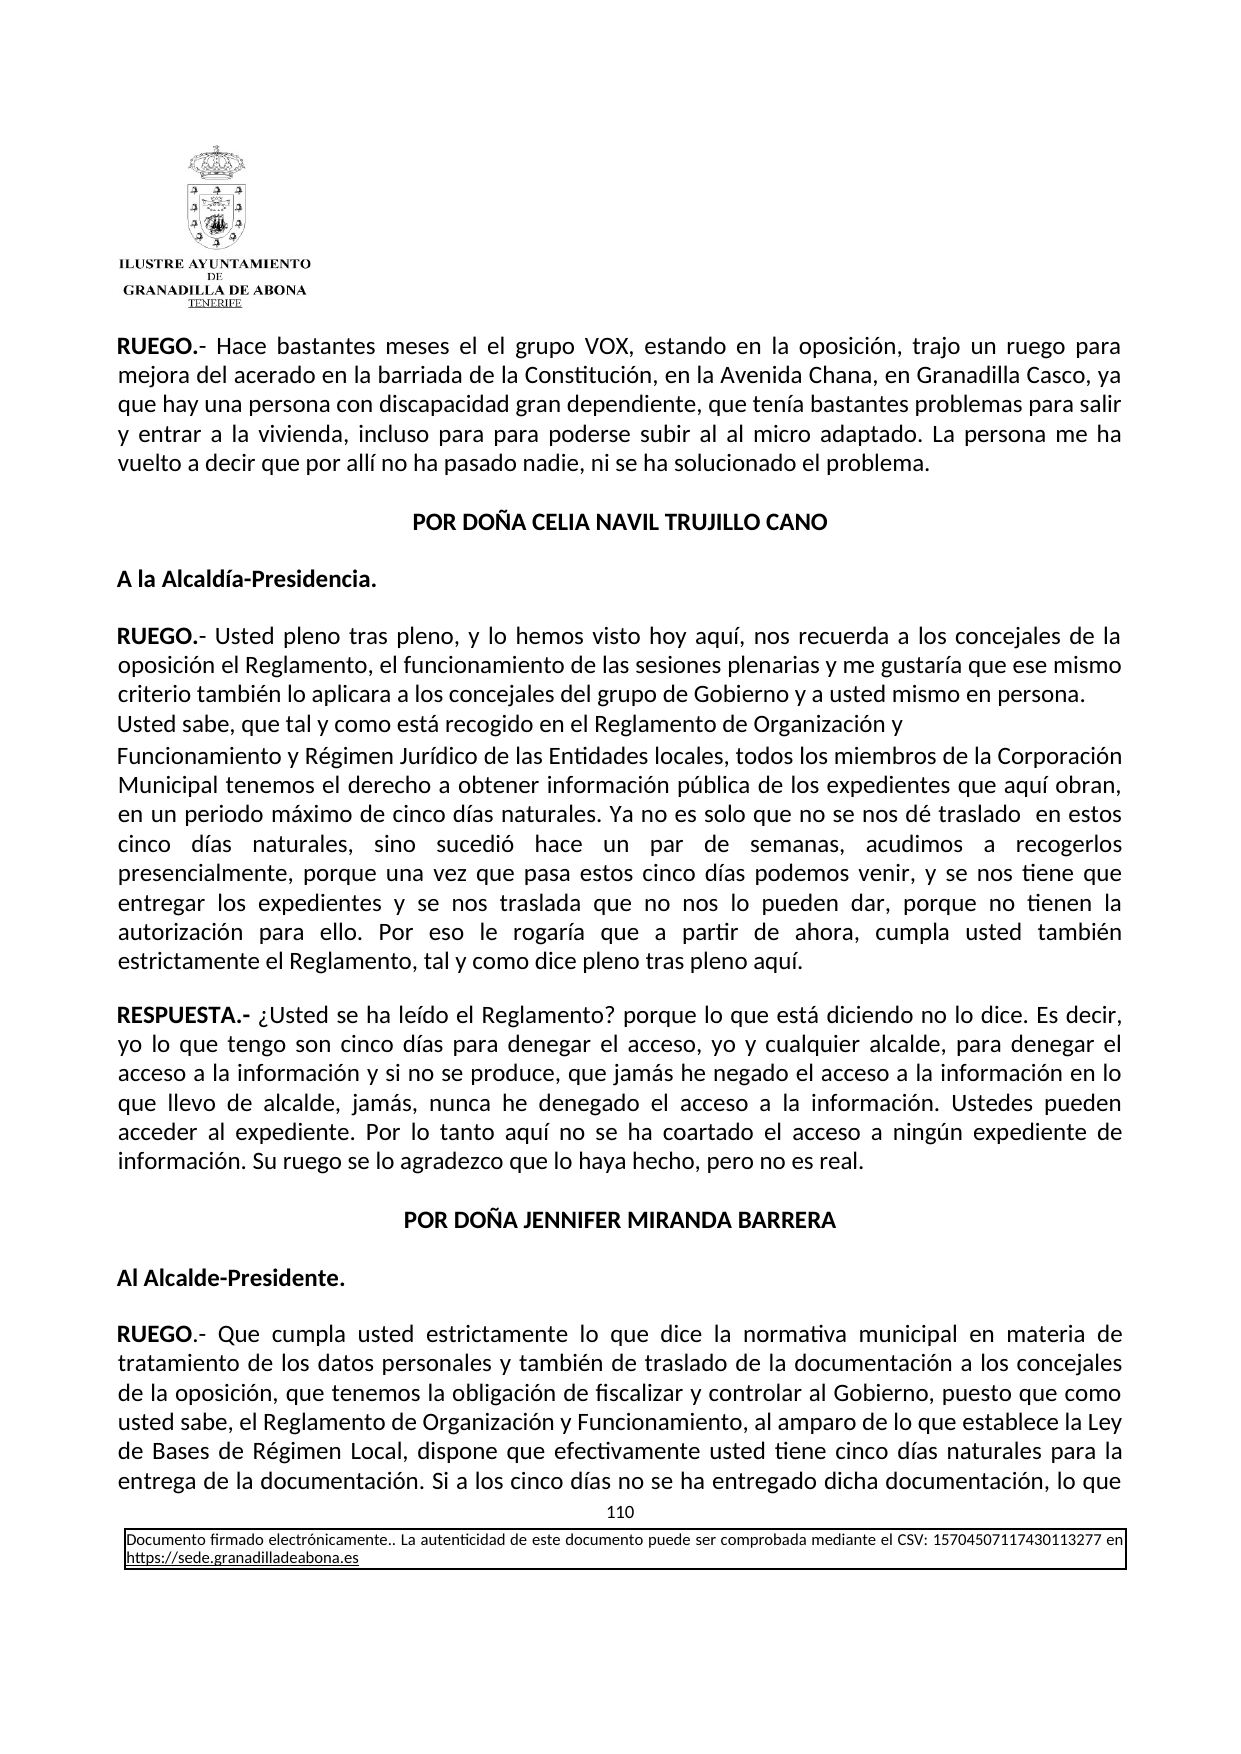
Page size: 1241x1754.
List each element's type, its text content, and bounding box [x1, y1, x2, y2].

text RUEGO.- Que cumpla usted estrictamente lo que dice la normativa municipal en materia de tratamiento de los datos personales y también de traslado de la documentación a los concejales de la oposición, que tenemos la obligación de fiscalizar y controlar al Gobierno, puesto que como usted sabe, el Reglamento de Organización y Funcionamiento, al amparo de lo que establece la Ley de Bases de Régimen Local, dispone que efectivamente usted tiene cinco días naturales para la entrega de la documentación. Si a los cinco días no se ha entregado dicha documentación, lo que [117, 1319, 1124, 1495]
text A la Alcaldía-Presidencia. [117, 563, 1127, 594]
text Al Alcalde-Presidente. [117, 1262, 1127, 1292]
text RUEGO.- Usted pleno tras pleno, y lo hemos visto hoy aquí, nos recuerda a los concejales de la oposición el Reglamento, el funcionamiento de las sesiones plenarias y me gustaría que ese mismo criterio también lo aplicara a los concejales del grupo de Gobierno y a usted mismo en persona. [117, 621, 1124, 709]
subtitle POR DOÑA CELIA NAVIL TRUJILLO CANO [117, 506, 1124, 536]
text Funcionamiento y Régimen Jurídico de las Entidades locales, todos los miembros de la Corporación Municipal tenemos el derecho a obtener información pública de los expedientes que aquí obran, en un periodo máximo de cinco días naturales. Ya no es solo que no se nos dé traslado en estos cinco días naturales, sino sucedió hace un par de semanas, acudimos a recogerlos presencialmente, porque una vez que pasa estos cinco días podemos venir, y se nos tiene que entregar los expedientes y se nos traslada que no nos lo pueden dar, porque no tienen la autorización para ello. Por eso le rogaría que a partir de ahora, cumpla usted también estrictamente el Reglamento, tal y como dice pleno tras pleno aquí. [117, 741, 1124, 976]
text RESPUESTA.- ¿Usted se ha leído el Reglamento? porque lo que está diciendo no lo dice. Es decir, yo lo que tengo son cinco días para denegar el acceso, yo y cualquier alcalde, para denegar el acceso a la información y si no se produce, que jamás he negado el acceso a la información en lo que llevo de alcalde, jamás, nunca he denegado el acceso a la información. Ustedes pueden acceder al expediente. Por lo tanto aquí no se ha coartado el acceso a ningún expediente de información. Su ruego se lo agradezco que lo haya hecho, pero no es real. [117, 1000, 1124, 1176]
subtitle POR DOÑA JENNIFER MIRANDA BARRERA [117, 1204, 1124, 1234]
text Usted sabe, que tal y como está recogido en el Reglamento de Organización y [117, 709, 1124, 738]
text RUEGO.- Hace bastantes meses el el grupo VOX, estando en la oposición, trajo un ruego para mejora del acerado en la barriada de la Constitución, en la Avenida Chana, en Granadilla Casco, ya que hay una persona con discapacidad gran dependiente, que tenía bastantes problemas para salir y entrar a la vivienda, incluso para para poderse subir al al micro adaptado. La persona me ha vuelto a decir que por allí no ha pasado nadie, ni se ha solucionado el problema. [117, 331, 1124, 478]
